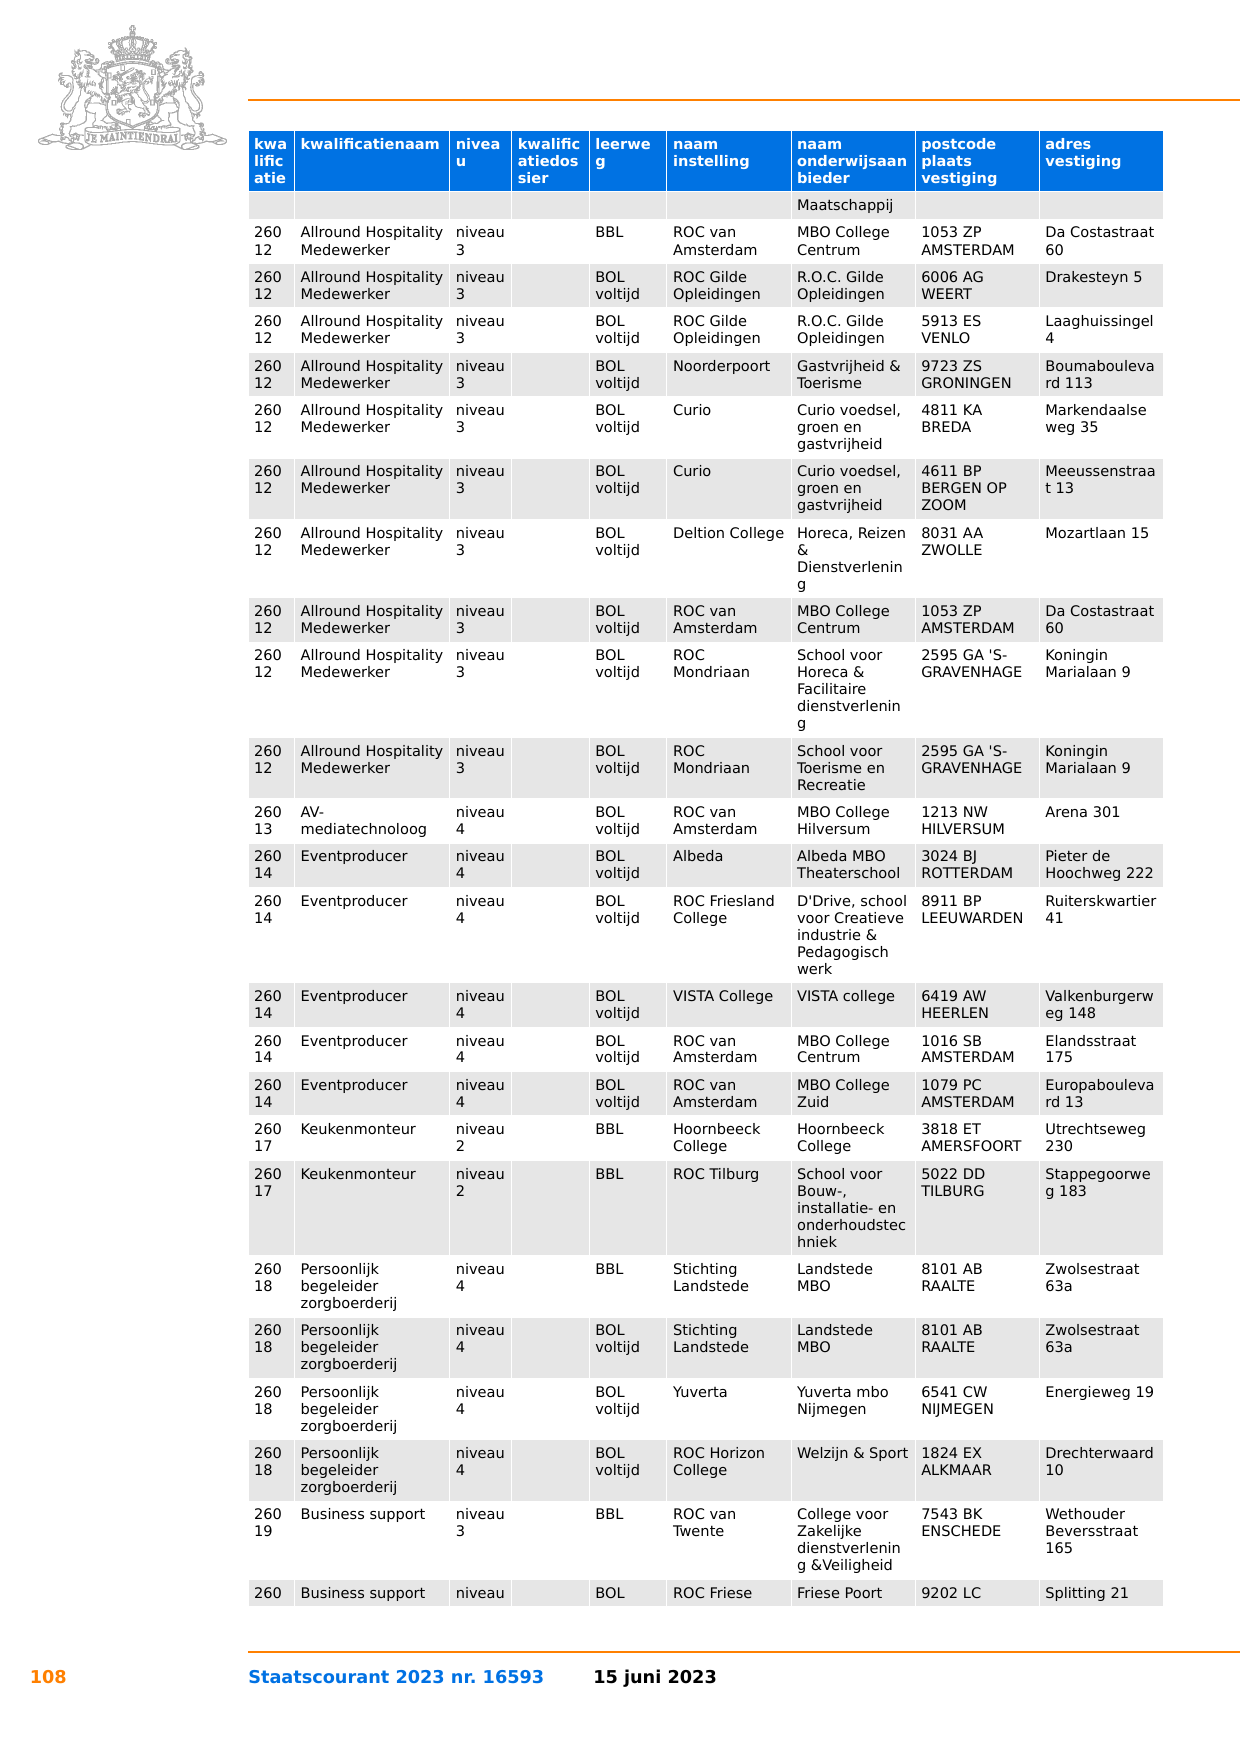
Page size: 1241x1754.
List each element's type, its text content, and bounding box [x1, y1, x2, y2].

table_cell Landstede MBO [792, 1256, 915, 1316]
table_cell Eventproducer [295, 844, 449, 887]
table_cell niveau 3 [450, 738, 511, 798]
table_cell Business support [295, 1580, 449, 1606]
table_header postcode plaats vestiging [916, 131, 1039, 191]
table_cell 26012 [249, 264, 294, 307]
table_cell 26012 [249, 309, 294, 352]
table_cell Persoonlijk begeleider zorgboerderij [295, 1379, 449, 1439]
table_cell 1016 SB AMSTERDAM [916, 1028, 1039, 1071]
table_cell niveau 4 [450, 1072, 511, 1115]
table_cell 2595 GA 'S-GRAVENHAGE [916, 643, 1039, 737]
table_cell 26014 [249, 1072, 294, 1115]
table_header naam onderwijsaanbieder [792, 131, 915, 191]
table_cell Albeda MBO Theaterschool [792, 844, 915, 887]
table_cell niveau 4 [450, 1028, 511, 1071]
table_cell MBO College Hilversum [792, 799, 915, 843]
table_cell niveau 3 [450, 643, 511, 737]
table_cell niveau 3 [450, 264, 511, 307]
table_cell Maatschappij [792, 192, 915, 219]
table_cell [512, 309, 589, 352]
table_cell niveau 4 [450, 1256, 511, 1316]
table_cell Landstede MBO [792, 1318, 915, 1378]
table_cell Drechterwaard 10 [1040, 1440, 1163, 1501]
table_header naam instelling [667, 131, 791, 191]
table_cell [512, 1028, 589, 1071]
table_cell ROC Friese [667, 1580, 791, 1606]
table_cell Allround Hospitality Medewerker [295, 520, 449, 597]
table_cell BOL voltijd [590, 1379, 666, 1439]
table_cell [512, 598, 589, 642]
table_cell Gastvrijheid & Toerisme [792, 353, 915, 396]
table_cell niveau 2 [450, 1116, 511, 1160]
table_cell D'Drive, school voor Creatieve industrie & Pedagogisch werk [792, 888, 915, 982]
table_cell Persoonlijk begeleider zorgboerderij [295, 1256, 449, 1316]
table_cell niveau 4 [450, 983, 511, 1027]
table_cell 1053 ZP AMSTERDAM [916, 598, 1039, 642]
table_cell Yuverta [667, 1379, 791, 1439]
table_header kwalificatiedossier [512, 131, 589, 191]
table_cell [249, 192, 294, 219]
table_header leerweg [590, 131, 666, 191]
table_cell [512, 1379, 589, 1439]
table_header kwalificatienaam [295, 131, 449, 191]
table_cell Eventproducer [295, 983, 449, 1027]
table_cell MBO College Centrum [792, 220, 915, 263]
table_cell 26012 [249, 353, 294, 396]
table_cell [450, 192, 511, 219]
table_cell College voor Zakelijke dienstverlening &Veiligheid [792, 1502, 915, 1579]
table_cell BOL voltijd [590, 888, 666, 982]
table_cell MBO College Centrum [792, 1028, 915, 1071]
table_cell Laaghuissingel 4 [1040, 309, 1163, 352]
table_cell [512, 1440, 589, 1501]
table_cell 26018 [249, 1379, 294, 1439]
table_cell 26014 [249, 983, 294, 1027]
table_cell 26014 [249, 888, 294, 982]
table_cell [295, 192, 449, 219]
table_cell ROC van Amsterdam [667, 220, 791, 263]
table_cell niveau 4 [450, 799, 511, 843]
table_cell BBL [590, 1256, 666, 1316]
table_cell Zwolsestraat 63a [1040, 1256, 1163, 1316]
table_cell R.O.C. Gilde Opleidingen [792, 264, 915, 307]
table_cell [512, 264, 589, 307]
table_cell 3024 BJ ROTTERDAM [916, 844, 1039, 887]
table_cell BOL voltijd [590, 1318, 666, 1378]
table_cell BOL voltijd [590, 353, 666, 396]
table_cell [512, 397, 589, 457]
table_cell Boumaboulevard 113 [1040, 353, 1163, 396]
table_cell 5022 DD TILBURG [916, 1161, 1039, 1255]
table_cell 26012 [249, 643, 294, 737]
table_cell niveau 4 [450, 1440, 511, 1501]
table_cell 8101 AB RAALTE [916, 1318, 1039, 1378]
table_cell [512, 799, 589, 843]
table_cell ROC van Twente [667, 1502, 791, 1579]
table_cell Horeca, Reizen & Dienstverlening [792, 520, 915, 597]
table_cell [512, 192, 589, 219]
table_cell ROC Gilde Opleidingen [667, 264, 791, 307]
table_cell Albeda [667, 844, 791, 887]
table_cell 26012 [249, 459, 294, 519]
table_cell Curio [667, 459, 791, 519]
table_cell Mozartlaan 15 [1040, 520, 1163, 597]
table_cell 26018 [249, 1318, 294, 1378]
table_cell [512, 459, 589, 519]
table_cell Pieter de Hoochweg 222 [1040, 844, 1163, 887]
table_cell 26014 [249, 844, 294, 887]
table_cell 26019 [249, 1502, 294, 1579]
table_cell niveau 3 [450, 1502, 511, 1579]
table_cell niveau 3 [450, 353, 511, 396]
table_cell niveau 4 [450, 888, 511, 982]
table_cell [512, 353, 589, 396]
table_cell 9202 LC [916, 1580, 1039, 1606]
table_cell 2595 GA 'S-GRAVENHAGE [916, 738, 1039, 798]
table_cell 6419 AW HEERLEN [916, 983, 1039, 1027]
table_cell Hoornbeeck College [792, 1116, 915, 1160]
table_cell [512, 220, 589, 263]
table_cell Markendaalseweg 35 [1040, 397, 1163, 457]
table_cell School voor Horeca & Facilitaire dienstverlening [792, 643, 915, 737]
table_cell 26017 [249, 1161, 294, 1255]
table_cell Business support [295, 1502, 449, 1579]
table_cell Friese Poort [792, 1580, 915, 1606]
table_cell ROC Mondriaan [667, 738, 791, 798]
table_cell Allround Hospitality Medewerker [295, 353, 449, 396]
table_cell 8031 AA ZWOLLE [916, 520, 1039, 597]
table_cell Allround Hospitality Medewerker [295, 598, 449, 642]
table_cell Eventproducer [295, 888, 449, 982]
table_cell [512, 1256, 589, 1316]
table_cell BOL voltijd [590, 459, 666, 519]
table_cell Elandsstraat 175 [1040, 1028, 1163, 1071]
table_cell [512, 1072, 589, 1115]
table_cell Yuverta mbo Nijmegen [792, 1379, 915, 1439]
table_cell Allround Hospitality Medewerker [295, 264, 449, 307]
table_header niveau [450, 131, 511, 191]
table_cell BOL voltijd [590, 520, 666, 597]
table_cell Arena 301 [1040, 799, 1163, 843]
table_cell 9723 ZS GRONINGEN [916, 353, 1039, 396]
table_cell 8101 AB RAALTE [916, 1256, 1039, 1316]
table_cell 26018 [249, 1256, 294, 1316]
table_cell BOL voltijd [590, 397, 666, 457]
table_cell BOL voltijd [590, 983, 666, 1027]
table_cell 4611 BP BERGEN OP ZOOM [916, 459, 1039, 519]
table_cell Allround Hospitality Medewerker [295, 738, 449, 798]
table_cell Curio voedsel, groen en gastvrijheid [792, 397, 915, 457]
table_cell Europaboulevard 13 [1040, 1072, 1163, 1115]
table_cell 26018 [249, 1440, 294, 1501]
table_cell 6006 AG WEERT [916, 264, 1039, 307]
table_cell 260 [249, 1580, 294, 1606]
table_cell ROC van Amsterdam [667, 598, 791, 642]
table_cell [590, 192, 666, 219]
table_cell Valkenburgerweg 148 [1040, 983, 1163, 1027]
table_cell BOL voltijd [590, 844, 666, 887]
table_cell MBO College Centrum [792, 598, 915, 642]
table_cell Energieweg 19 [1040, 1379, 1163, 1439]
table_cell Meeussenstraat 13 [1040, 459, 1163, 519]
table_cell Persoonlijk begeleider zorgboerderij [295, 1440, 449, 1501]
table_cell ROC Mondriaan [667, 643, 791, 737]
table_cell 26012 [249, 220, 294, 263]
table_cell niveau 3 [450, 397, 511, 457]
table_cell School voor Bouw-, installatie- en onderhoudstechniek [792, 1161, 915, 1255]
table_cell [512, 738, 589, 798]
table_header adres vestiging [1040, 131, 1163, 191]
table_cell Allround Hospitality Medewerker [295, 397, 449, 457]
table_cell Koningin Marialaan 9 [1040, 643, 1163, 737]
picture [38, 25, 227, 150]
table_cell Persoonlijk begeleider zorgboerderij [295, 1318, 449, 1378]
table_cell [512, 1161, 589, 1255]
table_cell Stichting Landstede [667, 1256, 791, 1316]
table_cell BOL voltijd [590, 1028, 666, 1071]
table_cell niveau 4 [450, 844, 511, 887]
table_cell 7543 BK ENSCHEDE [916, 1502, 1039, 1579]
table_cell Utrechtseweg 230 [1040, 1116, 1163, 1160]
table_cell [512, 888, 589, 982]
table_cell Stichting Landstede [667, 1318, 791, 1378]
table_cell niveau 3 [450, 598, 511, 642]
table_cell ROC Gilde Opleidingen [667, 309, 791, 352]
table_cell BBL [590, 1502, 666, 1579]
table_cell 1824 EX ALKMAAR [916, 1440, 1039, 1501]
table_cell [512, 1580, 589, 1606]
table_cell Splitting 21 [1040, 1580, 1163, 1606]
table_cell BOL voltijd [590, 264, 666, 307]
table_cell ROC Friesland College [667, 888, 791, 982]
table_cell Wethouder Beversstraat 165 [1040, 1502, 1163, 1579]
table_cell Allround Hospitality Medewerker [295, 309, 449, 352]
table_cell 26014 [249, 1028, 294, 1071]
table_cell Eventproducer [295, 1072, 449, 1115]
table_cell BOL voltijd [590, 799, 666, 843]
table_cell BOL voltijd [590, 1440, 666, 1501]
table_cell niveau 3 [450, 309, 511, 352]
table_cell BOL voltijd [590, 643, 666, 737]
table_cell BOL voltijd [590, 598, 666, 642]
table_cell VISTA College [667, 983, 791, 1027]
table_cell Curio voedsel, groen en gastvrijheid [792, 459, 915, 519]
table_cell Curio [667, 397, 791, 457]
table_cell Koningin Marialaan 9 [1040, 738, 1163, 798]
table_cell VISTA college [792, 983, 915, 1027]
table_cell Da Costastraat 60 [1040, 598, 1163, 642]
table_cell BBL [590, 1116, 666, 1160]
table_cell [512, 1116, 589, 1160]
table_cell Keukenmonteur [295, 1161, 449, 1255]
table_header kwalificatie [249, 131, 294, 191]
table_cell ROC van Amsterdam [667, 799, 791, 843]
table_cell [512, 844, 589, 887]
table_cell Noorderpoort [667, 353, 791, 396]
table_cell ROC van Amsterdam [667, 1028, 791, 1071]
table_cell niveau 3 [450, 459, 511, 519]
table_cell [512, 983, 589, 1027]
table_cell 1213 NW HILVERSUM [916, 799, 1039, 843]
table_cell BOL voltijd [590, 309, 666, 352]
table_cell Deltion College [667, 520, 791, 597]
table_cell 26012 [249, 738, 294, 798]
table_cell 26012 [249, 520, 294, 597]
table_cell [512, 643, 589, 737]
table_cell niveau 3 [450, 220, 511, 263]
table_cell ROC Horizon College [667, 1440, 791, 1501]
table_cell BOL [590, 1580, 666, 1606]
table_cell niveau [450, 1580, 511, 1606]
table_cell MBO College Zuid [792, 1072, 915, 1115]
table_cell 8911 BP LEEUWARDEN [916, 888, 1039, 982]
table_cell niveau 4 [450, 1318, 511, 1378]
table_cell 26012 [249, 598, 294, 642]
table_cell [512, 1502, 589, 1579]
table_cell Stappegoorweg 183 [1040, 1161, 1163, 1255]
table_cell BOL voltijd [590, 738, 666, 798]
table_cell ROC Tilburg [667, 1161, 791, 1255]
table_cell 26012 [249, 397, 294, 457]
table_cell [512, 520, 589, 597]
table_cell Hoornbeeck College [667, 1116, 791, 1160]
table_cell niveau 4 [450, 1379, 511, 1439]
table_cell School voor Toerisme en Recreatie [792, 738, 915, 798]
table_cell 26017 [249, 1116, 294, 1160]
table_cell ROC van Amsterdam [667, 1072, 791, 1115]
table_cell niveau 2 [450, 1161, 511, 1255]
table_cell Welzijn & Sport [792, 1440, 915, 1501]
table_cell Keukenmonteur [295, 1116, 449, 1160]
table_cell 1079 PC AMSTERDAM [916, 1072, 1039, 1115]
table_cell Drakesteyn 5 [1040, 264, 1163, 307]
table_cell BBL [590, 220, 666, 263]
table_cell [916, 192, 1039, 219]
table_cell [667, 192, 791, 219]
table_cell niveau 3 [450, 520, 511, 597]
table_cell BBL [590, 1161, 666, 1255]
table_cell [1040, 192, 1163, 219]
table_cell 26013 [249, 799, 294, 843]
table_cell Allround Hospitality Medewerker [295, 459, 449, 519]
table_cell 6541 CW NIJMEGEN [916, 1379, 1039, 1439]
table_cell Zwolsestraat 63a [1040, 1318, 1163, 1378]
table_cell 1053 ZP AMSTERDAM [916, 220, 1039, 263]
table_cell 5913 ES VENLO [916, 309, 1039, 352]
table_cell [512, 1318, 589, 1378]
table_cell R.O.C. Gilde Opleidingen [792, 309, 915, 352]
table_cell Allround Hospitality Medewerker [295, 643, 449, 737]
table_cell 4811 KA BREDA [916, 397, 1039, 457]
table_cell Allround Hospitality Medewerker [295, 220, 449, 263]
table_cell Da Costastraat 60 [1040, 220, 1163, 263]
table_cell Ruiterskwartier 41 [1040, 888, 1163, 982]
table_cell BOL voltijd [590, 1072, 666, 1115]
table_cell Eventproducer [295, 1028, 449, 1071]
table_cell 3818 ET AMERSFOORT [916, 1116, 1039, 1160]
table_cell AV-mediatechnoloog [295, 799, 449, 843]
